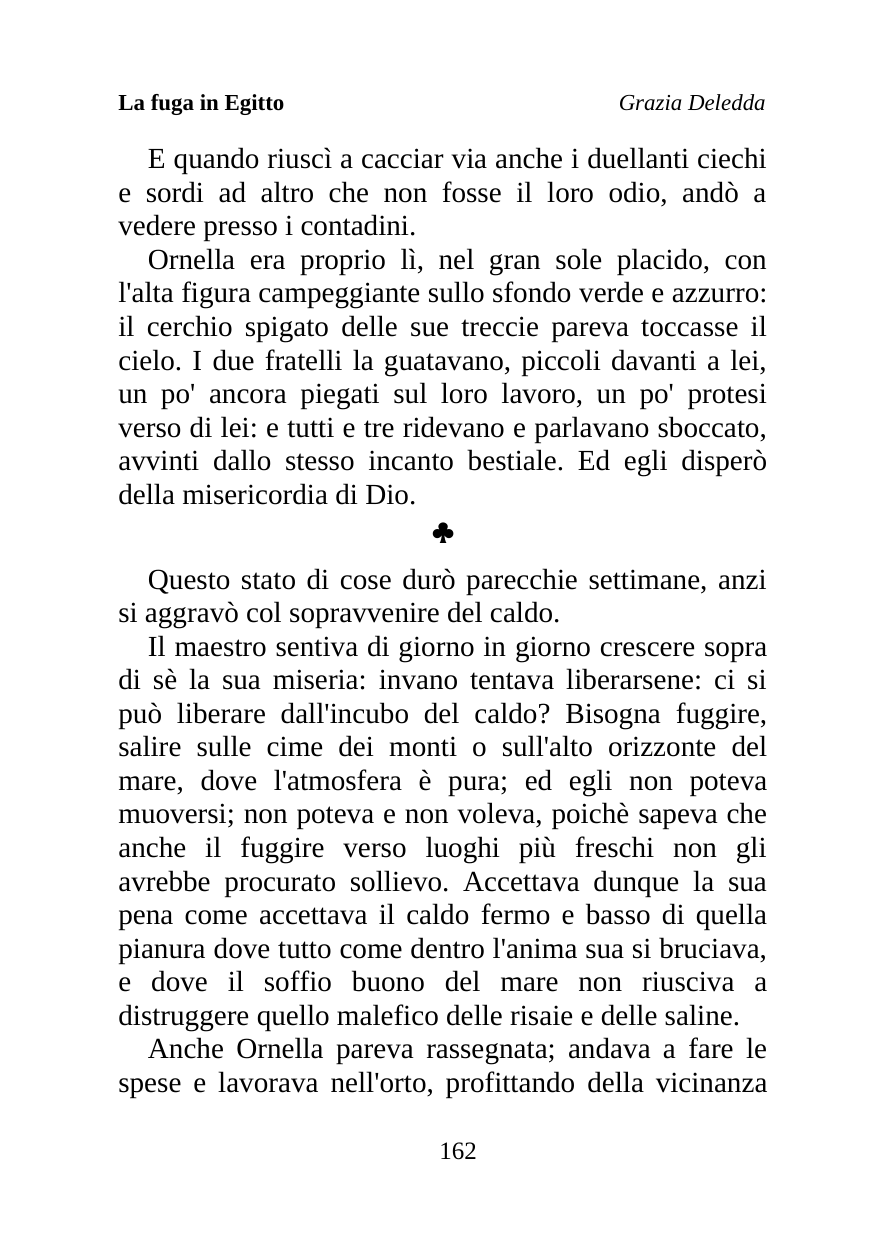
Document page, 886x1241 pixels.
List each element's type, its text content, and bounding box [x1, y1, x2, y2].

text E quando riuscì a cacciar via anche i duellanti ciechi e sordi ad altro che non fosse il loro odio, andò a vedere presso i contadini. [118, 141, 768, 242]
text Questo stato di cose durò parecchie settimane, anzi si aggravò col sopravvenire del caldo. [118, 562, 768, 629]
text  [118, 523, 768, 549]
text Il maestro sentiva di giorno in giorno crescere sopra di sè la sua miseria: invano tentava liberarsene: ci si può liberare dall'incubo del caldo? Bisogna fuggire, salire sulle cime dei monti o sull'alto orizzonte del mare, dove l'atmosfera è pura; ed egli non poteva muoversi; non poteva e non voleva, poichè sapeva che anche il fuggire verso luoghi più freschi non gli avrebbe procurato sollievo. Accettava dunque la sua pena come accettava il caldo fermo e basso di quella pianura dove tutto come dentro l'anima sua si bruciava, e dove il soffio buono del mare non riusciva a distruggere quello malefico delle risaie e delle saline. [118, 629, 768, 1031]
text Ornella era proprio lì, nel gran sole placido, con l'alta figura campeggiante sullo sfondo verde e azzurro: il cerchio spigato delle sue treccie pareva toccasse il cielo. I due fratelli la guatavano, piccoli davanti a lei, un po' ancora piegati sul loro lavoro, un po' protesi verso di lei: e tutti e tre ridevano e parlavano sboccato, avvinti dallo stesso incanto bestiale. Ed egli disperò della misericordia di Dio. [118, 242, 768, 510]
text Anche Ornella pareva rassegnata; andava a fare le spese e lavorava nell'orto, profittando della vicinanza [118, 1031, 768, 1098]
